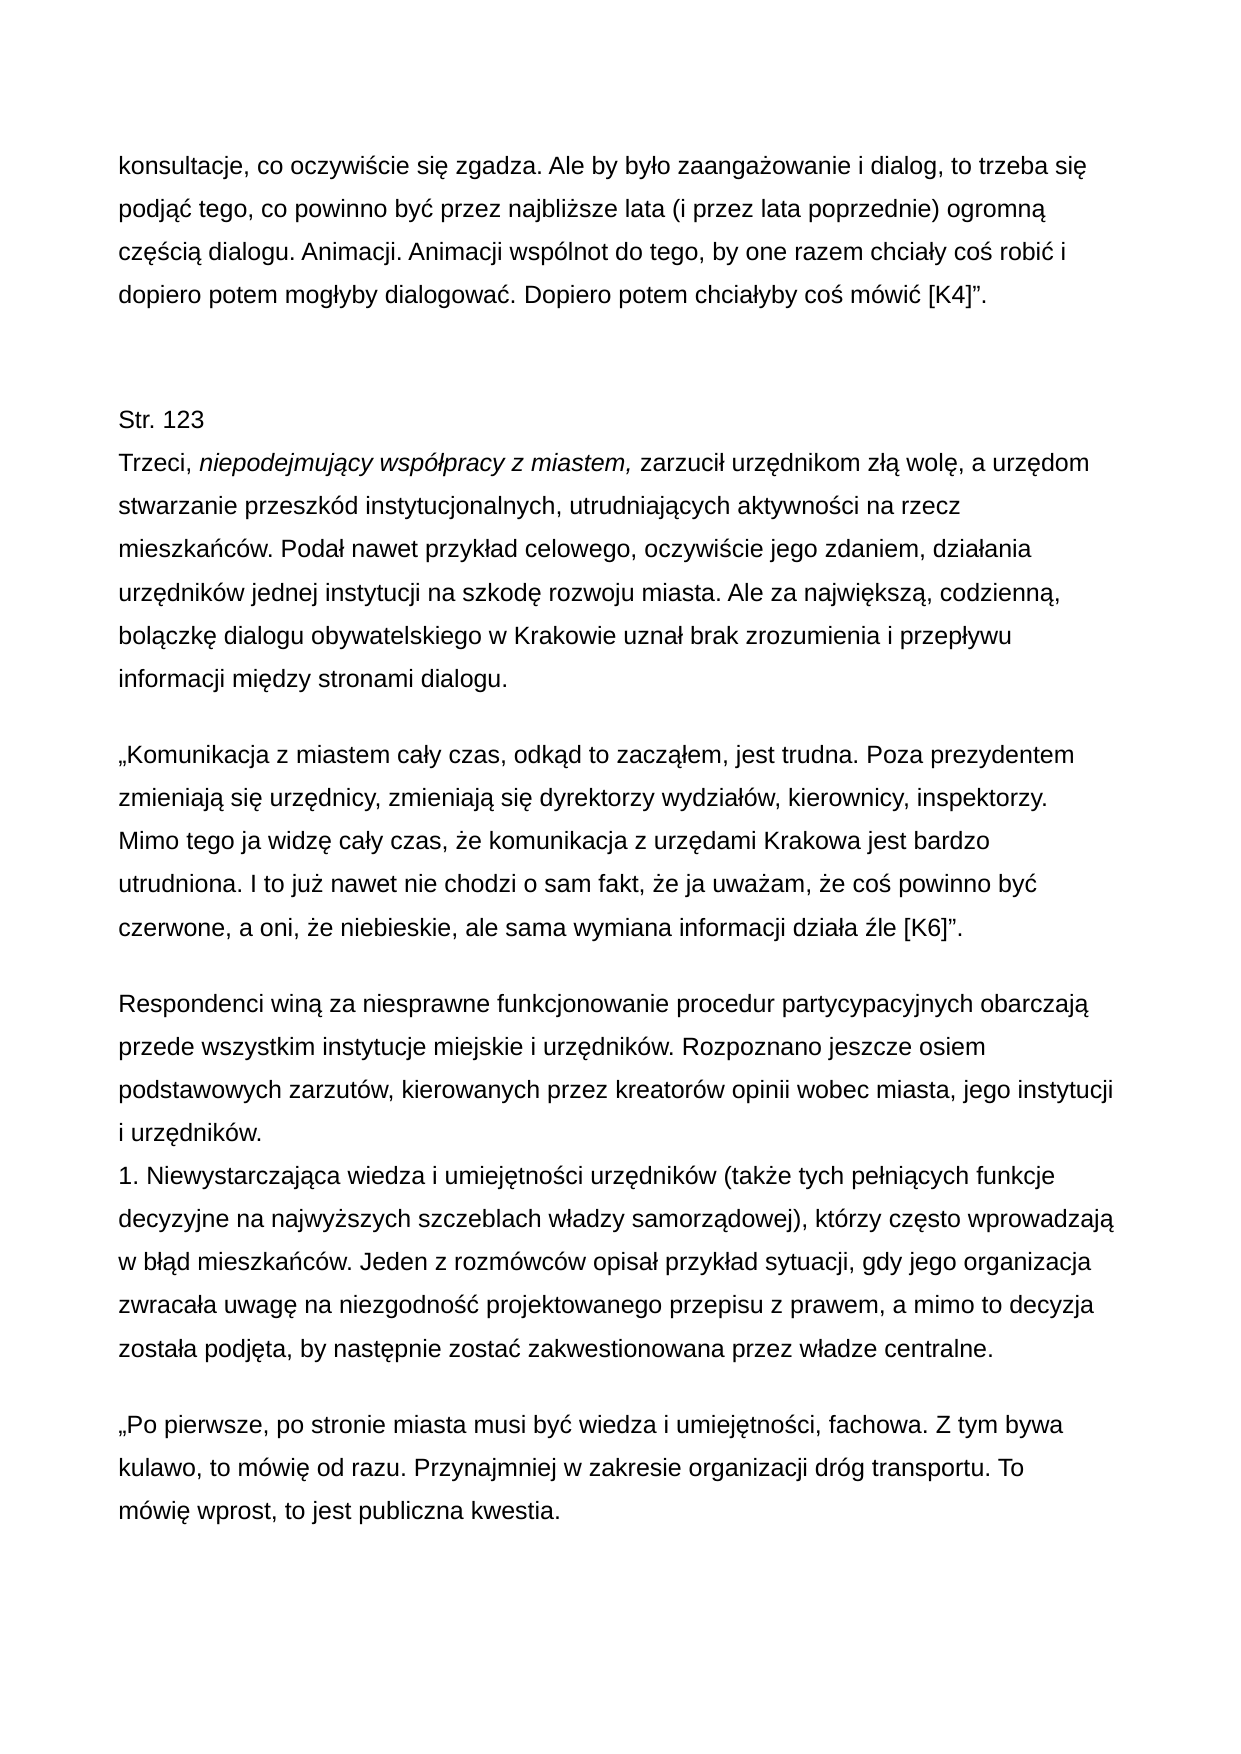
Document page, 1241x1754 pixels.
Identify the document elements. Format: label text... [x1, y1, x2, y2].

text „Po pierwsze, po stronie miasta musi być wiedza i umiejętności, fachowa. Z tym bywa kulawo, to mówię od razu. Przynajmniej w zakresie organizacji dróg transportu. To mówię wprost, to jest publiczna kwestia. [118, 1377, 1122, 1558]
text Respondenci winą za niesprawne funkcjonowanie procedur partycypacyjnych obarczają przede wszystkim instytucje miejskie i urzędników. Rozpoznano jeszcze osiem podstawowych zarzutów, kierowanych przez kreatorów opinii wobec miasta, jego instytucji i urzędników. [118, 989, 1122, 1147]
text Trzeci, niepodejmujący współpracy z miastem, zarzucił urzędnikom złą wolę, a urzędom stwarzanie przeszkód instytucjonalnych, utrudniających aktywności na rzecz mieszkańców. Podał nawet przykład celowego, oczywiście jego zdaniem, działania urzędników jednej instytucji na szkodę rozwoju miasta. Ale za największą, codzienną, bolączkę dialogu obywatelskiego w Krakowie uznał brak zrozumienia i przepływu informacji między stronami dialogu. [118, 448, 1122, 693]
text Str. 123 [118, 405, 1122, 434]
text 1. Niewystarczająca wiedza i umiejętności urzędników (także tych pełniących funkcje decyzyjne na najwyższych szczeblach władzy samorządowej), którzy często wprowadzają w błąd mieszkańców. Jeden z rozmówców opisał przykład sytuacji, gdy jego organizacja zwracała uwagę na niezgodność projektowanego przepisu z prawem, a mimo to decyzja została podjęta, by następnie zostać zakwestionowana przez władze centralne. [118, 1161, 1122, 1362]
text konsultacje, co oczywiście się zgadza. Ale by było zaangażowanie i dialog, to trzeba się podjąć tego, co powinno być przez najbliższe lata (i przez lata poprzednie) ogromną częścią dialogu. Animacji. Animacji wspólnot do tego, by one razem chciały coś robić i dopiero potem mogłyby dialogować. Dopiero potem chciałyby coś mówić [K4]”. [118, 118, 1122, 342]
text „Komunikacja z miastem cały czas, odkąd to zacząłem, jest trudna. Poza prezydentem zmieniają się urzędnicy, zmieniają się dyrektorzy wydziałów, kierownicy, inspektorzy. Mimo tego ja widzę cały czas, że komunikacja z urzędami Krakowa jest bardzo utrudniona. I to już nawet nie chodzi o sam fakt, że ja uważam, że coś powinno być czerwone, a oni, że niebieskie, ale sama wymiana informacji działa źle [K6]”. [118, 707, 1122, 974]
